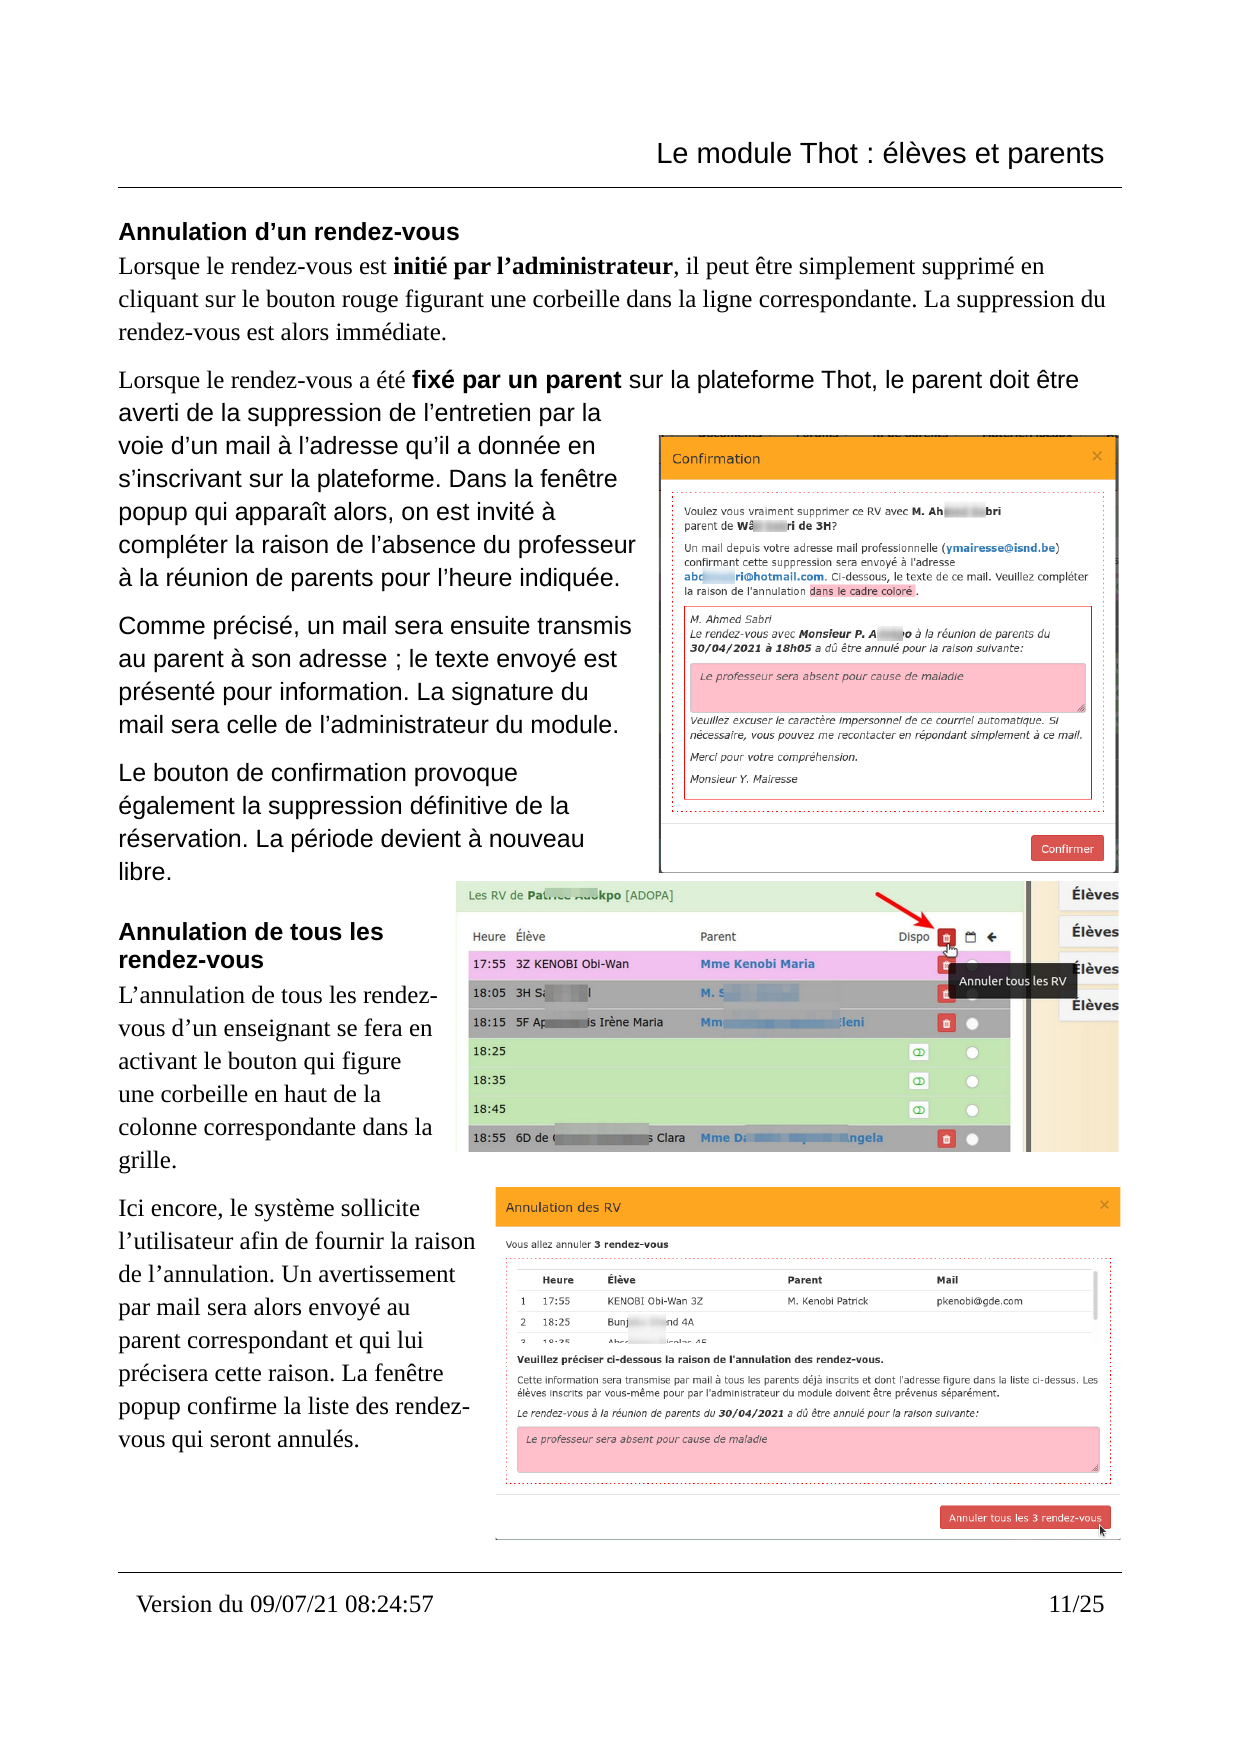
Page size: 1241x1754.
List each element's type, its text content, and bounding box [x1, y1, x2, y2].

text Ici encore, le système sollicite l’utilisateur afin de fournir la raison de l’annulation. Un avertissement par mail sera alors envoyé au parent correspondant et qui lui précisera cette raison. La fenêtre popup confirme la liste des rendez-vous qui seront annulés. [118, 1193, 495, 1453]
picture [495, 1187, 1121, 1540]
text Lorsque le rendez-vous a été fixé par un parent sur la plateforme Thot, le parent doit être averti de la suppression de l’entretien par la voie d’un mail à l’adresse qu’il a donnée en s’inscrivant sur la plateforme. Dans la fenêtre popup qui apparaît alors, on est invité à compléter la raison de l’absence du professeur à la réunion de parents pour l’heure indiquée. [118, 365, 1122, 592]
subtitle Annulation d’un rendez-vous [118, 217, 1122, 245]
text Lorsque le rendez-vous est initié par l’administrateur, il peut être simplement supprimé en cliquant sur le bouton rouge figurant une corbeille dans la ligne correspondante. La suppression du rendez-vous est alors immédiate. [118, 251, 1122, 346]
subtitle Annulation de tous les rendez-vous [118, 917, 455, 974]
text Le bouton de confirmation provoque également la suppression définitive de la réservation. La période devient à nouveau libre. [118, 758, 1122, 885]
text L’annulation de tous les rendez-vous d’un enseignant se fera en activant le bouton qui figure une corbeille en haut de la colonne correspondante dans la grille. [118, 980, 1122, 1174]
text Comme précisé, un mail sera ensuite transmis au parent à son adresse ; le texte envoyé est présenté pour information. La signature du mail sera celle de l’administrateur du module. [118, 611, 658, 739]
picture [658, 435, 1119, 873]
picture [455, 881, 1119, 1152]
